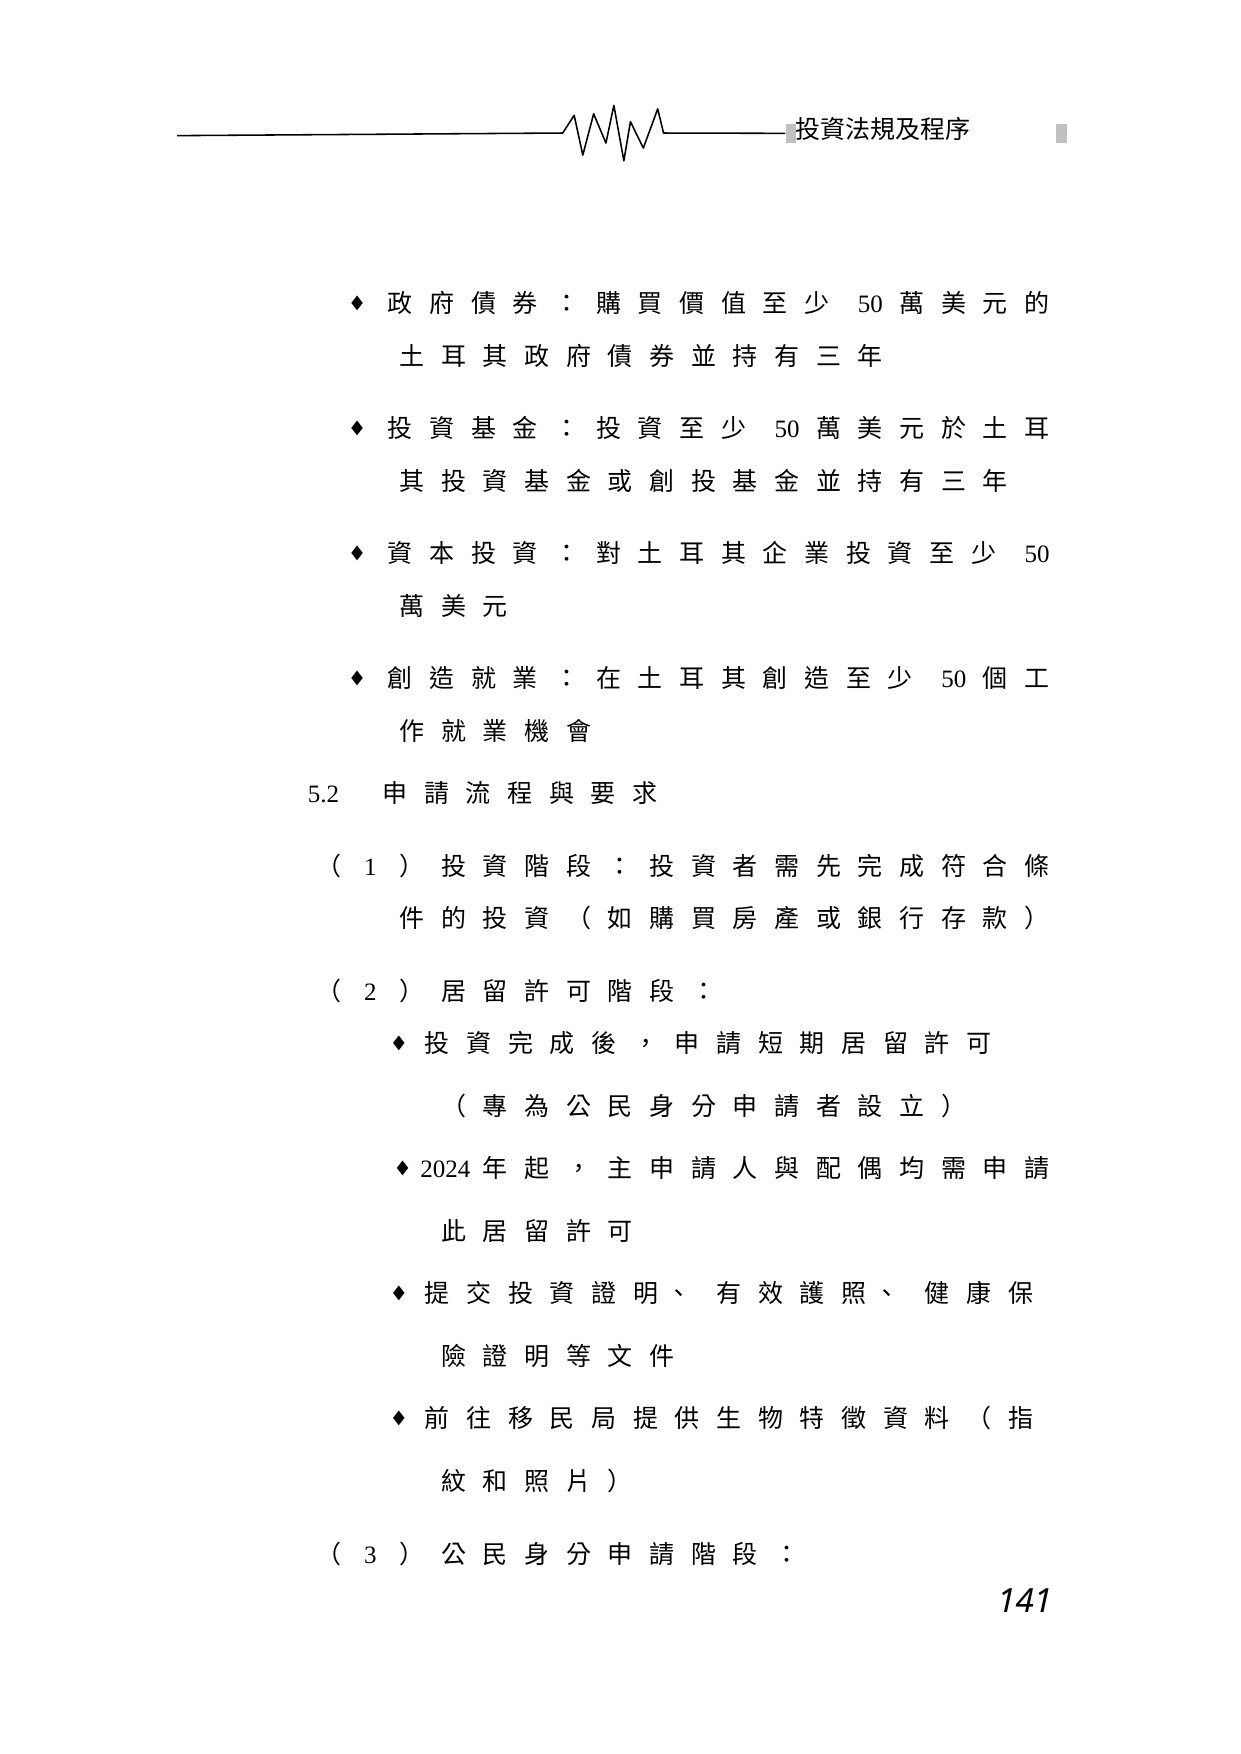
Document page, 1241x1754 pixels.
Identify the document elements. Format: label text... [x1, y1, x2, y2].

text ♦ 2024年起，主申請人與配偶均需申請此居留許可 [379, 1125, 1058, 1250]
text ♦ 資本投資：對土耳其企業投資至少50萬美元 [342, 500, 1058, 625]
text ♦ 投資基金：投資至少50萬美元於土耳其投資基金或創投基金並持有三年 [342, 375, 1058, 500]
text ♦ 政府債券：購買價值至少50萬美元的土耳其政府債券並持有三年 [342, 250, 1058, 375]
text （1）投資階段：投資者需先完成符合條件的投資（如購買房產或銀行存款） [306, 813, 1058, 938]
text ♦ 投資完成後，申請短期居留許可（專為公民身分申請者設立） [379, 1000, 1058, 1125]
text ♦ 提交投資證明、有效護照、健康保險證明等文件 [379, 1250, 1058, 1375]
text （2）居留許可階段： [306, 938, 1058, 1000]
text 5.2 申請流程與要求 [281, 750, 1058, 813]
text ♦ 創造就業：在土耳其創造至少50個工作就業機會 [342, 625, 1058, 750]
text （3）公民身分申請階段： [306, 1500, 1058, 1563]
text ♦ 前往移民局提供生物特徵資料（指紋和照片） [379, 1375, 1058, 1500]
